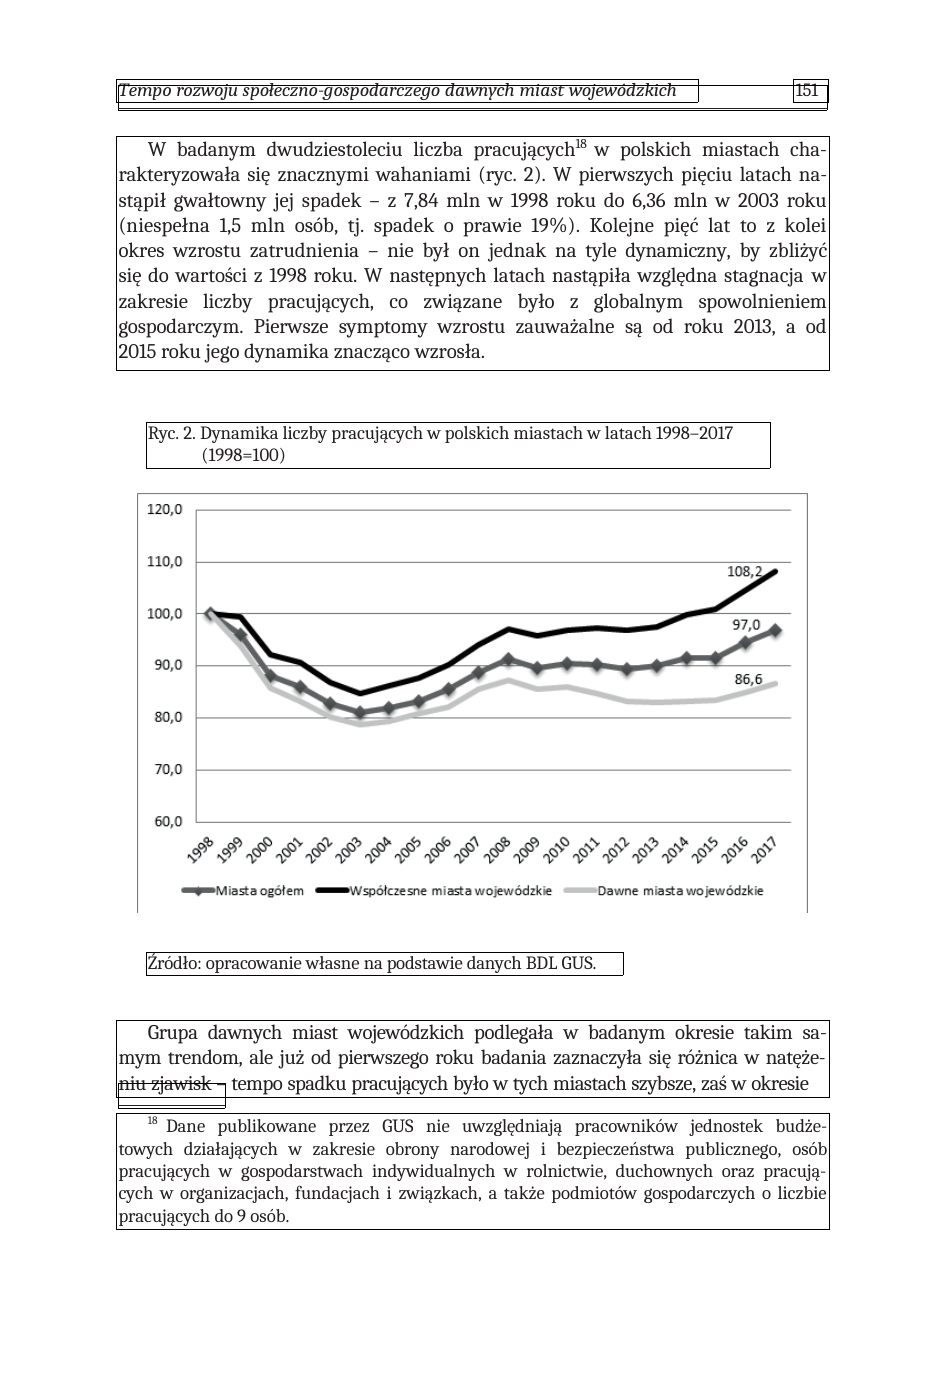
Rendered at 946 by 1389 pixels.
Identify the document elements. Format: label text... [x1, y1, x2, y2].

text 151 [796, 86, 827, 101]
text Źródło: opracowanie własne na podstawie danych BDL GUS. [148, 953, 623, 974]
text [118, 80, 698, 85]
text Tempo rozwoju społeczno-gospodarczego dawnych miast wojewódzkich [119, 86, 698, 101]
text [796, 80, 828, 85]
text Grupa dawnych miast wojewódzkich podlegała w badanym okresie takim sa- mym trendom, ale już od pierwszego roku badania zaznaczyła się różnica w natęże- niu zjawisk – tempo spadku pracujących było w tych miastach szybsze, zaś w okresie [118, 1021, 827, 1095]
text 18 Dane publikowane przez GUS nie uwzględniają pracowników jednostek budże- towych działających w zakresie obrony narodowej i bezpieczeństwa publicznego, osób pracujących w gospodarstwach indywidualnych w rolnictwie, duchownych oraz pracują- cych w organizacjach, fundacjach i związkach, a także podmiotów gospodarczych o liczbie pracujących do 9 osób. [118, 1114, 827, 1227]
text Ryc. 2. Dynamika liczby pracujących w polskich miastach w latach 1998–2017 (1998=100) [148, 423, 768, 466]
picture [137, 493, 808, 913]
text W badanym dwudziestoleciu liczba pracujących18 w polskich miastach cha- rakteryzowała się znacznymi wahaniami (ryc. 2). W pierwszych pięciu latach na- stąpił gwałtowny jej spadek – z 7,84 mln w 1998 roku do 6,36 mln w 2003 roku (niespełna 1,5 mln osób, tj. spadek o prawie 19%). Kolejne pięć lat to z kolei okres wzrostu zatrudnienia – nie był on jednak na tyle dynamiczny, by zbliżyć się do wartości z 1998 roku. W następnych latach nastąpiła względna stagnacja w zakresie liczby pracujących, co związane było z globalnym spowolnieniem gospodarczym. Pierwsze symptomy wzrostu zauważalne są od roku 2013, a od 2015 roku jego dynamika znacząco wzrosła. [118, 137, 827, 364]
